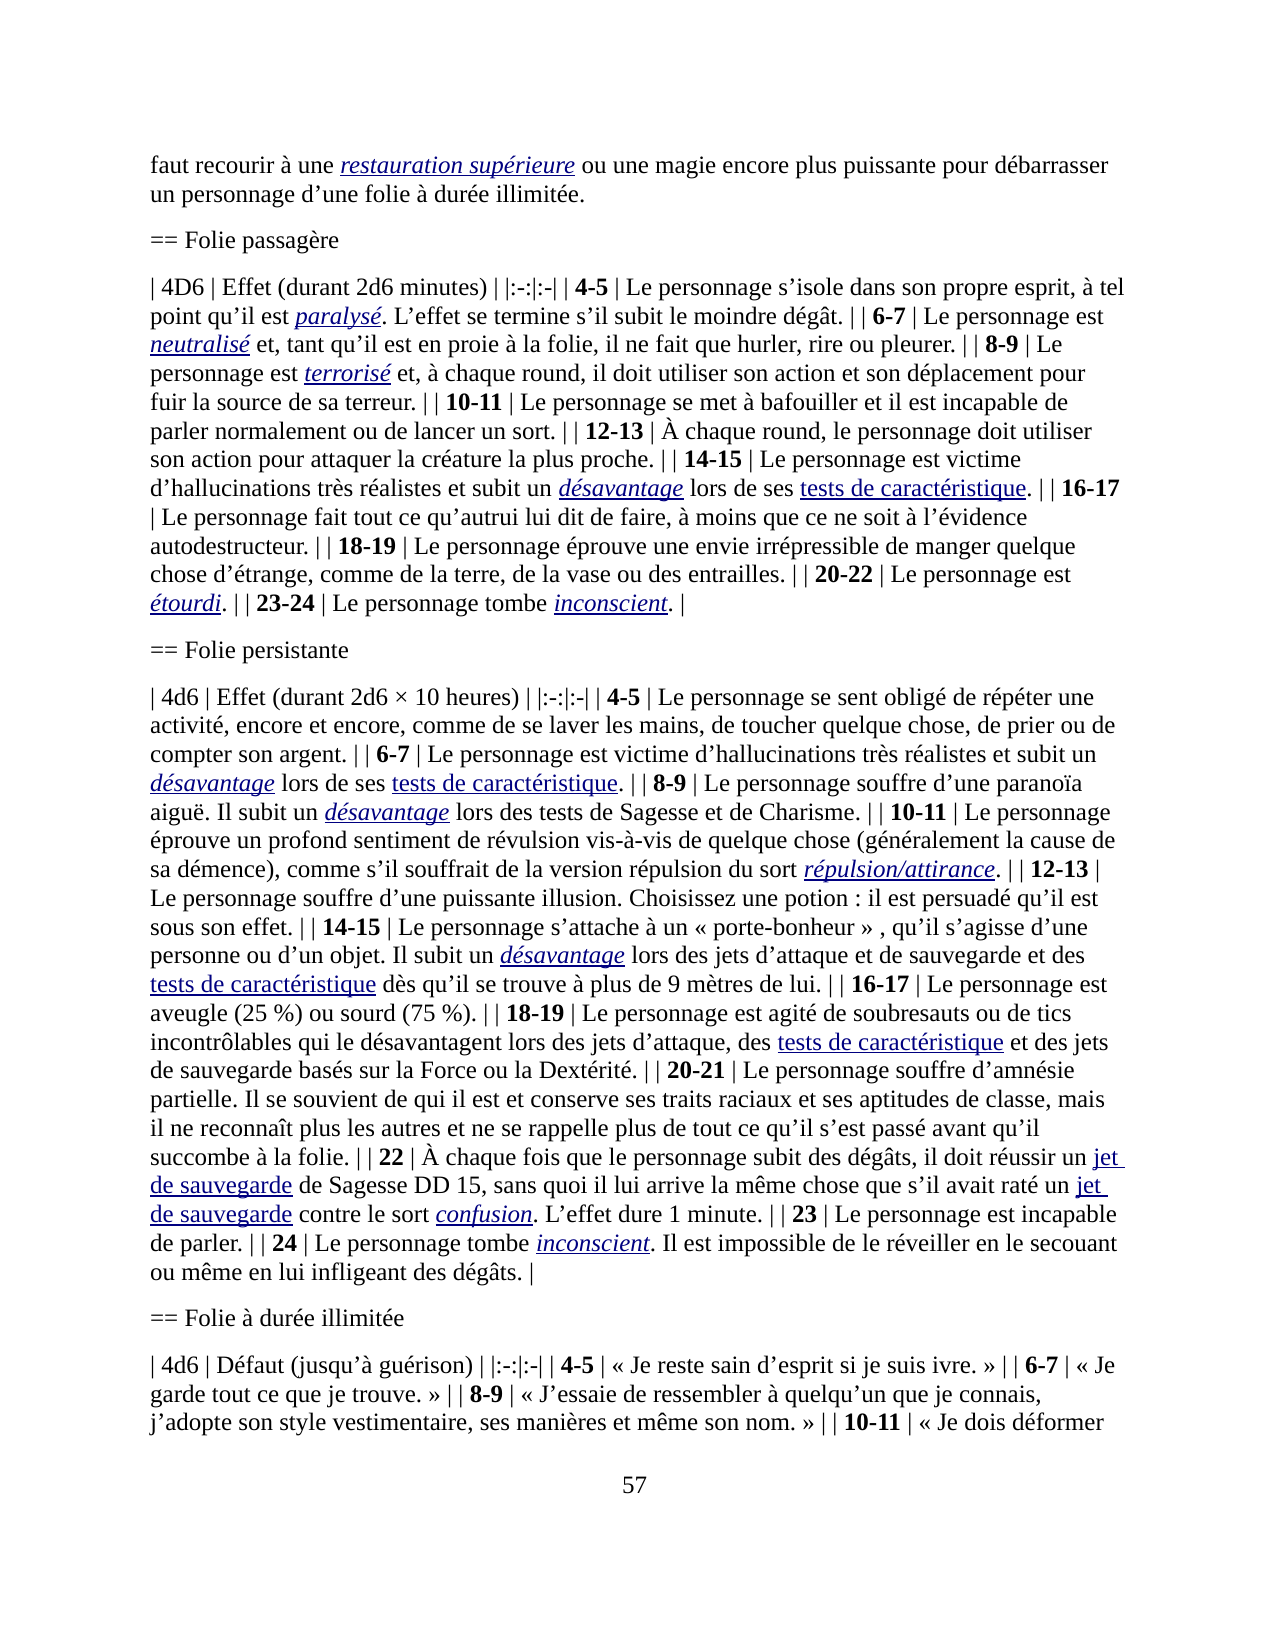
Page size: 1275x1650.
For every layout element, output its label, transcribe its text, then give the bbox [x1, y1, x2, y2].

text | 4d6 | Défaut (jusqu’à guérison) | |:-:|:-| | 4-5 | « Je reste sain d’esprit si je suis ivre. » | | 6-7 | « Je garde tout ce que je trouve. » | | 8-9 | « J’essaie de ressembler à quelqu’un que je connais, j’adopte son style vestimentaire, ses manières et même son nom. » | | 10-11 | « Je dois déformer [150, 1350, 1125, 1436]
text == Folie persistante [150, 635, 1125, 664]
text == Folie passagère [150, 225, 1125, 254]
text faut recourir à une restauration supérieure ou une magie encore plus puissante pour débarrasser un personnage d’une folie à durée illimitée. [150, 150, 1125, 207]
text == Folie à durée illimitée [150, 1303, 1125, 1332]
text | 4D6 | Effet (durant 2d6 minutes) | |:-:|:-| | 4-5 | Le personnage s’isole dans son propre esprit, à tel point qu’il est paralysé. L’effet se termine s’il subit le moindre dégât. | | 6-7 | Le personnage est neutralisé et, tant qu’il est en proie à la folie, il ne fait que hurler, rire ou pleurer. | | 8-9 | Le personnage est terrorisé et, à chaque round, il doit utiliser son action et son déplacement pour fuir la source de sa terreur. | | 10-11 | Le personnage se met à bafouiller et il est incapable de parler normalement ou de lancer un sort. | | 12-13 | À chaque round, le personnage doit utiliser son action pour attaquer la créature la plus proche. | | 14-15 | Le personnage est victime d’hallucinations très réalistes et subit un désavantage lors de ses tests de caractéristique. | | 16-17 | Le personnage fait tout ce qu’autrui lui dit de faire, à moins que ce ne soit à l’évidence autodestructeur. | | 18-19 | Le personnage éprouve une envie irrépressible de manger quelque chose d’étrange, comme de la terre, de la vase ou des entrailles. | | 20-22 | Le personnage est étourdi. | | 23-24 | Le personnage tombe inconscient. | [150, 272, 1125, 617]
text | 4d6 | Effet (durant 2d6 × 10 heures) | |:-:|:-| | 4-5 | Le personnage se sent obligé de répéter une activité, encore et encore, comme de se laver les mains, de toucher quelque chose, de prier ou de compter son argent. | | 6-7 | Le personnage est victime d’hallucinations très réalistes et subit un désavantage lors de ses tests de caractéristique. | | 8-9 | Le personnage souffre d’une paranoïa aiguë. Il subit un désavantage lors des tests de Sagesse et de Charisme. | | 10-11 | Le personnage éprouve un profond sentiment de révulsion vis-à-vis de quelque chose (généralement la cause de sa démence), comme s’il souffrait de la version répulsion du sort répulsion/attirance. | | 12-13 | Le personnage souffre d’une puissante illusion. Choisissez une potion : il est persuadé qu’il est sous son effet. | | 14-15 | Le personnage s’attache à un « porte-bonheur » , qu’il s’agisse d’une personne ou d’un objet. Il subit un désavantage lors des jets d’attaque et de sauvegarde et des tests de caractéristique dès qu’il se trouve à plus de 9 mètres de lui. | | 16-17 | Le personnage est aveugle (25 %) ou sourd (75 %). | | 18-19 | Le personnage est agité de soubresauts ou de tics incontrôlables qui le désavantagent lors des jets d’attaque, des tests de caractéristique et des jets de sauvegarde basés sur la Force ou la Dextérité. | | 20-21 | Le personnage souffre d’amnésie partielle. Il se souvient de qui il est et conserve ses traits raciaux et ses aptitudes de classe, mais il ne reconnaît plus les autres et ne se rappelle plus de tout ce qu’il s’est passé avant qu’il succombe à la folie. | | 22 | À chaque fois que le personnage subit des dégâts, il doit réussir un jet de sauvegarde de Sagesse DD 15, sans quoi il lui arrive la même chose que s’il avait raté un jet de sauvegarde contre le sort confusion. L’effet dure 1 minute. | | 23 | Le personnage est incapable de parler. | | 24 | Le personnage tombe inconscient. Il est impossible de le réveiller en le secouant ou même en lui infligeant des dégâts. | [150, 682, 1125, 1285]
